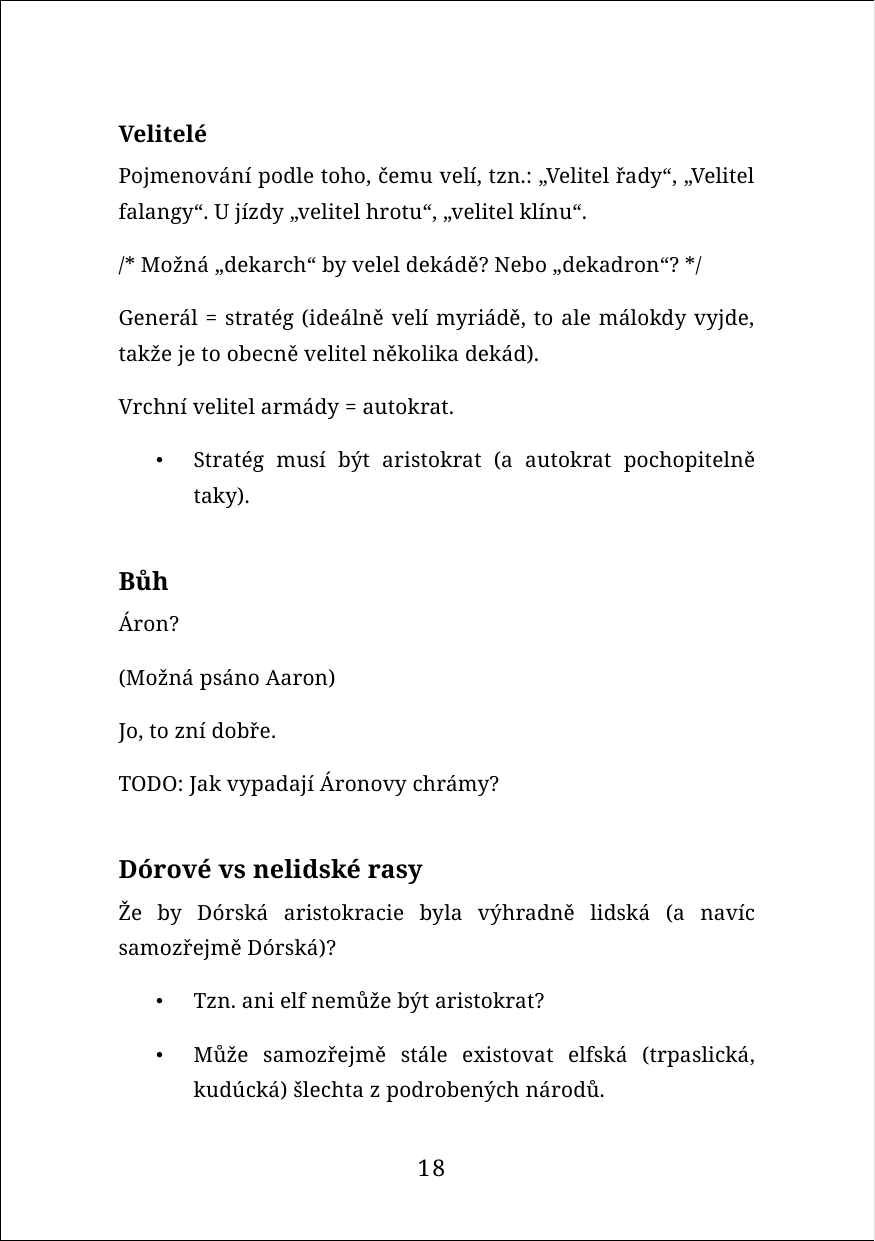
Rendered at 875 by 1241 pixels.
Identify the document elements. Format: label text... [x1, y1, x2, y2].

subtitle Velitelé [118, 118, 756, 149]
list Tzn. ani elf nemůže být aristokrat? [156, 986, 756, 1015]
text Vrchní velitel armády = autokrat. [118, 392, 756, 420]
list Může samozřejmě stále existovat elfská (trpaslická, kudúcká) šlechta z podrobených národů. [156, 1040, 756, 1104]
text Pojmenování podle toho, čemu velí, tzn.: „Velitel řady“, „Velitel falangy“. U jízdy „velitel hrotu“, „velitel klínu“. [118, 161, 756, 225]
text Generál = stratég (ideálně velí myriádě, to ale málokdy vyjde, takže je to obecně velitel několika dekád). [118, 303, 756, 367]
subtitle Dórové vs nelidské rasy [118, 852, 756, 886]
text Jo, to zní dobře. [118, 716, 756, 744]
text Áron? [118, 609, 756, 638]
list Stratég musí být aristokrat (a autokrat pochopitelně taky). [156, 445, 756, 509]
subtitle Bůh [118, 563, 756, 598]
text (Možná psáno Aaron) [118, 663, 756, 691]
text TODO: Jak vypadají Áronovy chrámy? [118, 769, 756, 797]
text Že by Dórská aristokracie byla výhradně lidská (a navíc samozřejmě Dórská)? [118, 898, 756, 962]
text /* Možná „dekarch“ by velel dekádě? Nebo „dekadron“? */ [118, 250, 756, 278]
